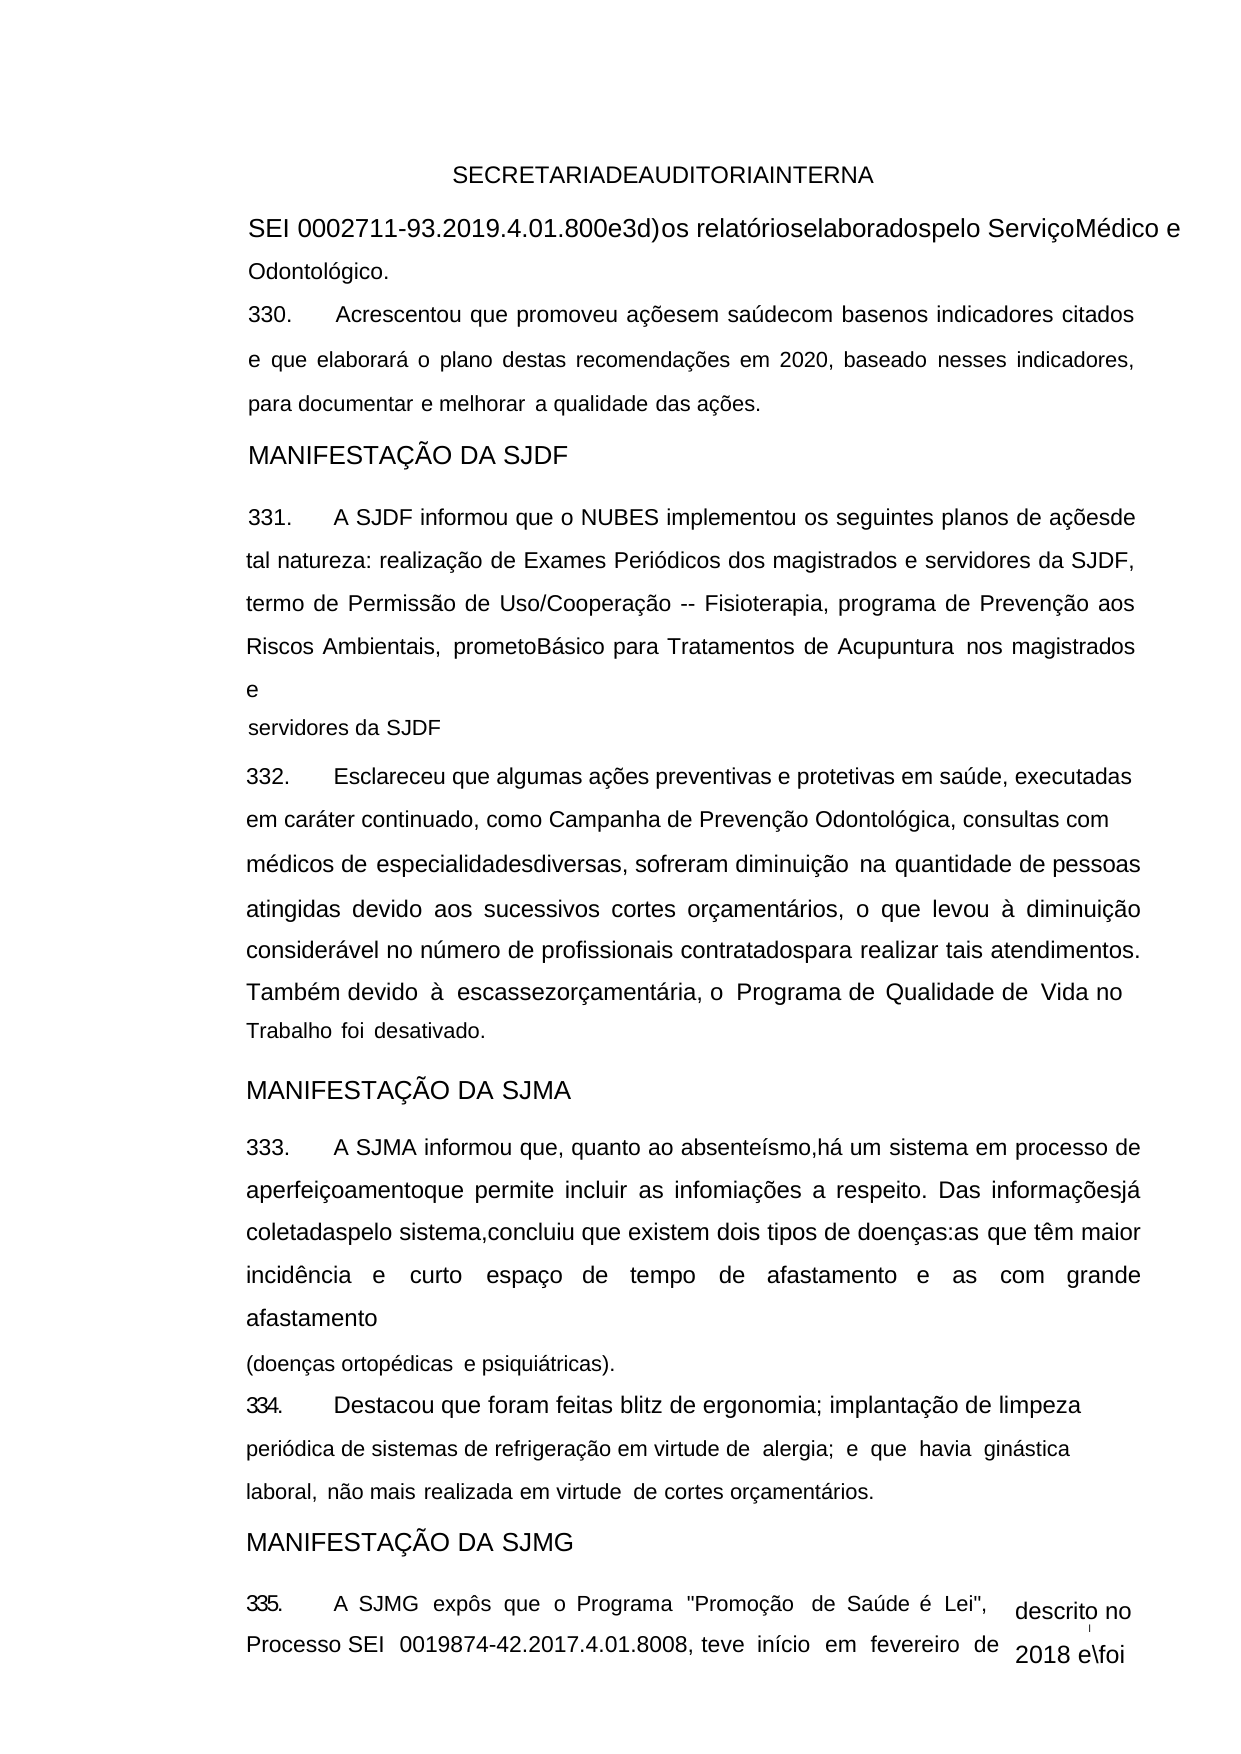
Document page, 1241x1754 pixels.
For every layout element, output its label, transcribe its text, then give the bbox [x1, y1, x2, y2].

text Odontológico. [248, 258, 1240, 284]
list Destacou que foram feitas blitz de ergonomia; implantação de limpeza periódica de sistemas de refrigeração em virtude de alergia; e que havia ginástica laboral, não mais realizada em virtude de cortes orçamentários. [246, 1391, 1136, 1504]
list A SJMA informou que, quanto ao absenteísmo,há um sistema em processo de aperfeiçoamentoque permite incluir as infomiações a respeito. Das informaçõesjá coletadaspelo sistema,concluiu que existem dois tipos de doenças:as que têm maior incidência e curto espaço de tempo de afastamento e as com grande afastamento [246, 1134, 1141, 1331]
list A SJMG expôs que o Programa "Promoção de Saúde é Lei", [246, 1589, 1003, 1616]
text MANIFESTAÇÃO DA SJMG [246, 1527, 1240, 1557]
list A SJDF informou que o NUBES implementou os seguintes planos de açõesde tal natureza: realização de Exames Periódicos dos magistrados e servidores da SJDF, termo de Permissão de Uso/Cooperação -- Fisioterapia, programa de Prevenção aos Riscos Ambientais, prometoBásico para Tratamentos de Acupuntura nos magistrados e [246, 504, 1136, 702]
text 2018 e\foi [1015, 1640, 1240, 1668]
text l [1007, 1624, 1171, 1634]
text MANIFESTAÇÃO DA SJMA [246, 1075, 1240, 1105]
text Processo SEI 0019874-42.2017.4.01.8008, teve início em fevereiro de [246, 1631, 1003, 1658]
text Trabalho foi desativado. [246, 1019, 1240, 1043]
text SEI 0002711-93.2019.4.01.800e3d)os relatórioselaboradospelo ServiçoMédico e [248, 213, 1240, 243]
text descrito no [1015, 1599, 1240, 1624]
list Acrescentou que promoveu açõesem saúdecom basenos indicadores citados e que elaborará o plano destas recomendações em 2020, baseado nesses indicadores, para documentar e melhorar a qualidade das ações. [248, 301, 1134, 416]
text (doenças ortopédicas e psiquiátricas). [246, 1351, 1240, 1377]
list Esclareceu que algumas ações preventivas e protetivas em saúde, executadas em caráter continuado, como Campanha de Prevenção Odontológica, consultas com médicos de especialidadesdiversas, sofreram diminuição na quantidade de pessoas [246, 763, 1142, 877]
text servidores da SJDF [248, 718, 1240, 739]
text MANIFESTAÇÃO DA SJDF [248, 440, 1240, 470]
text atingidas devido aos sucessivos cortes orçamentários, o que levou à diminuição considerável no número de profissionais contratadospara realizar tais atendimentos. Também devido à escassezorçamentária, o Programa de Qualidade de Vida no [246, 894, 1141, 1006]
text SECRETARIADEAUDITORIAINTERNA [452, 161, 1240, 188]
